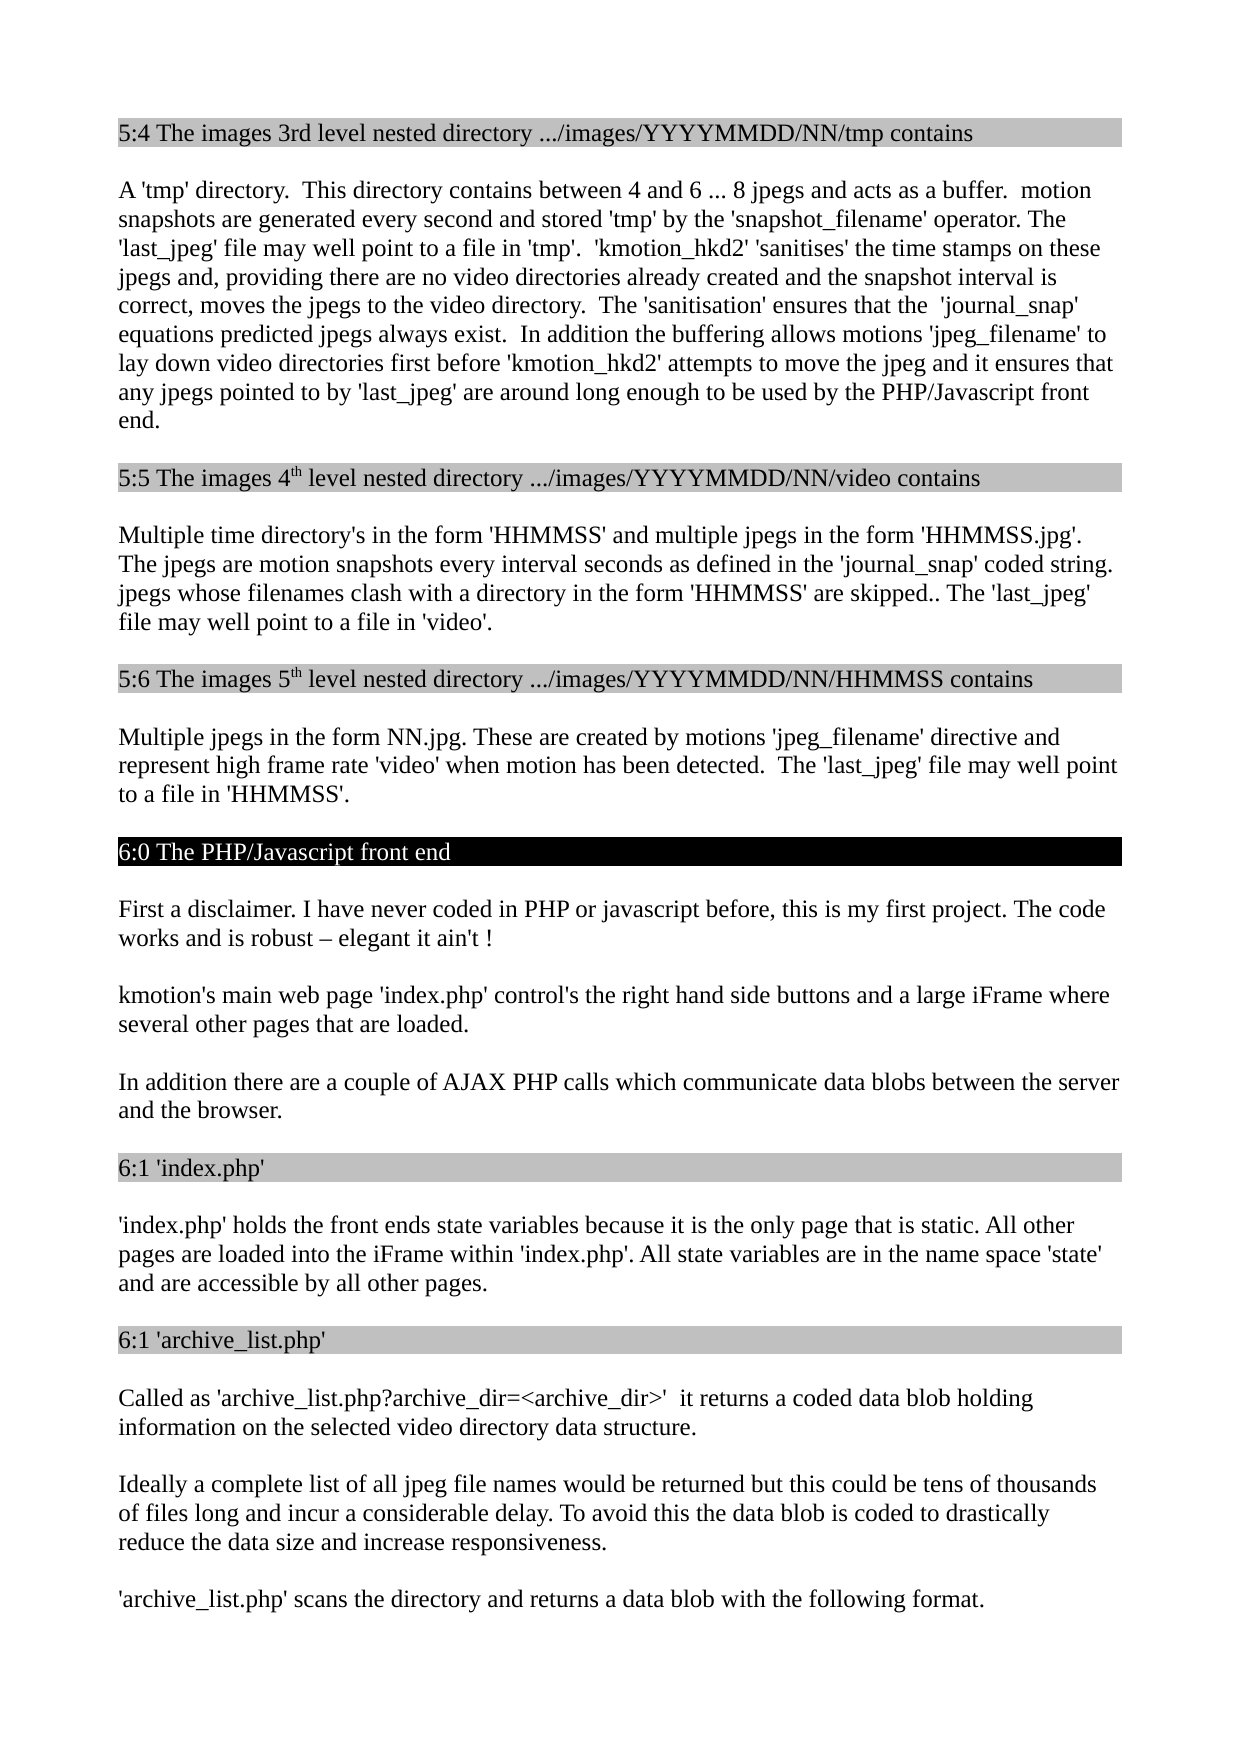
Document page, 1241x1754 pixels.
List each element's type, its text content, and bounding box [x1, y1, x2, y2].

text kmotion's main web page 'index.php' control's the right hand side buttons and a large iFrame where several other pages that are loaded. [118, 981, 1122, 1038]
text A 'tmp' directory. This directory contains between 4 and 6 ... 8 jpegs and acts as a buffer. motion snapshots are generated every second and stored 'tmp' by the 'snapshot_filename' operator. The 'last_jpeg' file may well point to a file in 'tmp'. 'kmotion_hkd2' 'sanitises' the time stamps on these jpegs and, providing there are no video directories already created and the snapshot interval is correct, moves the jpegs to the video directory. The 'sanitisation' ensures that the 'journal_snap' equations predicted jpegs always exist. In addition the buffering allows motions 'jpeg_filename' to lay down video directories first before 'kmotion_hkd2' attempts to move the jpeg and it ensures that any jpegs pointed to by 'last_jpeg' are around long enough to be used by the PHP/Javascript front end. [118, 176, 1122, 434]
text First a disclaimer. I have never coded in PHP or javascript before, this is my first project. The code works and is robust – elegant it ain't ! [118, 894, 1122, 952]
text 'index.php' holds the front ends state variables because it is the only page that is static. All other pages are loaded into the iFrame within 'index.php'. All state variables are in the name space 'state' and are accessible by all other pages. [118, 1211, 1122, 1297]
text Multiple time directory's in the form 'HHMMSS' and multiple jpegs in the form 'HHMMSS.jpg'. The jpegs are motion snapshots every interval seconds as defined in the 'journal_snap' coded string. jpegs whose filenames clash with a directory in the form 'HHMMSS' are skipped.. The 'last_jpeg' file may well point to a file in 'video'. [118, 521, 1122, 636]
text 5:5 The images 4th level nested directory .../images/YYYYMMDD/NN/video contains [118, 463, 1122, 492]
text 6:0 The PHP/Javascript front end [118, 837, 1122, 866]
text Multiple jpegs in the form NN.jpg. These are created by motions 'jpeg_filename' directive and represent high frame rate 'video' when motion has been detected. The 'last_jpeg' file may well point to a file in 'HHMMSS'. [118, 722, 1122, 808]
text Called as 'archive_list.php?archive_dir=<archive_dir>' it returns a coded data blob holding information on the selected video directory data structure. [118, 1383, 1122, 1441]
text In addition there are a couple of AJAX PHP calls which communicate data blobs between the server and the browser. [118, 1067, 1122, 1124]
text Ideally a complete list of all jpeg file names would be returned but this could be tens of thousands of files long and incur a considerable delay. To avoid this the data blob is coded to drastically reduce the data size and increase responsiveness. [118, 1469, 1122, 1556]
text 6:1 'archive_list.php' [118, 1326, 1122, 1354]
text 5:6 The images 5th level nested directory .../images/YYYYMMDD/NN/HHMMSS contains [118, 664, 1122, 693]
text 5:4 The images 3rd level nested directory .../images/YYYYMMDD/NN/tmp contains [118, 118, 1122, 147]
text 'archive_list.php' scans the directory and returns a data blob with the following format. [118, 1584, 1122, 1613]
text 6:1 'index.php' [118, 1153, 1122, 1182]
